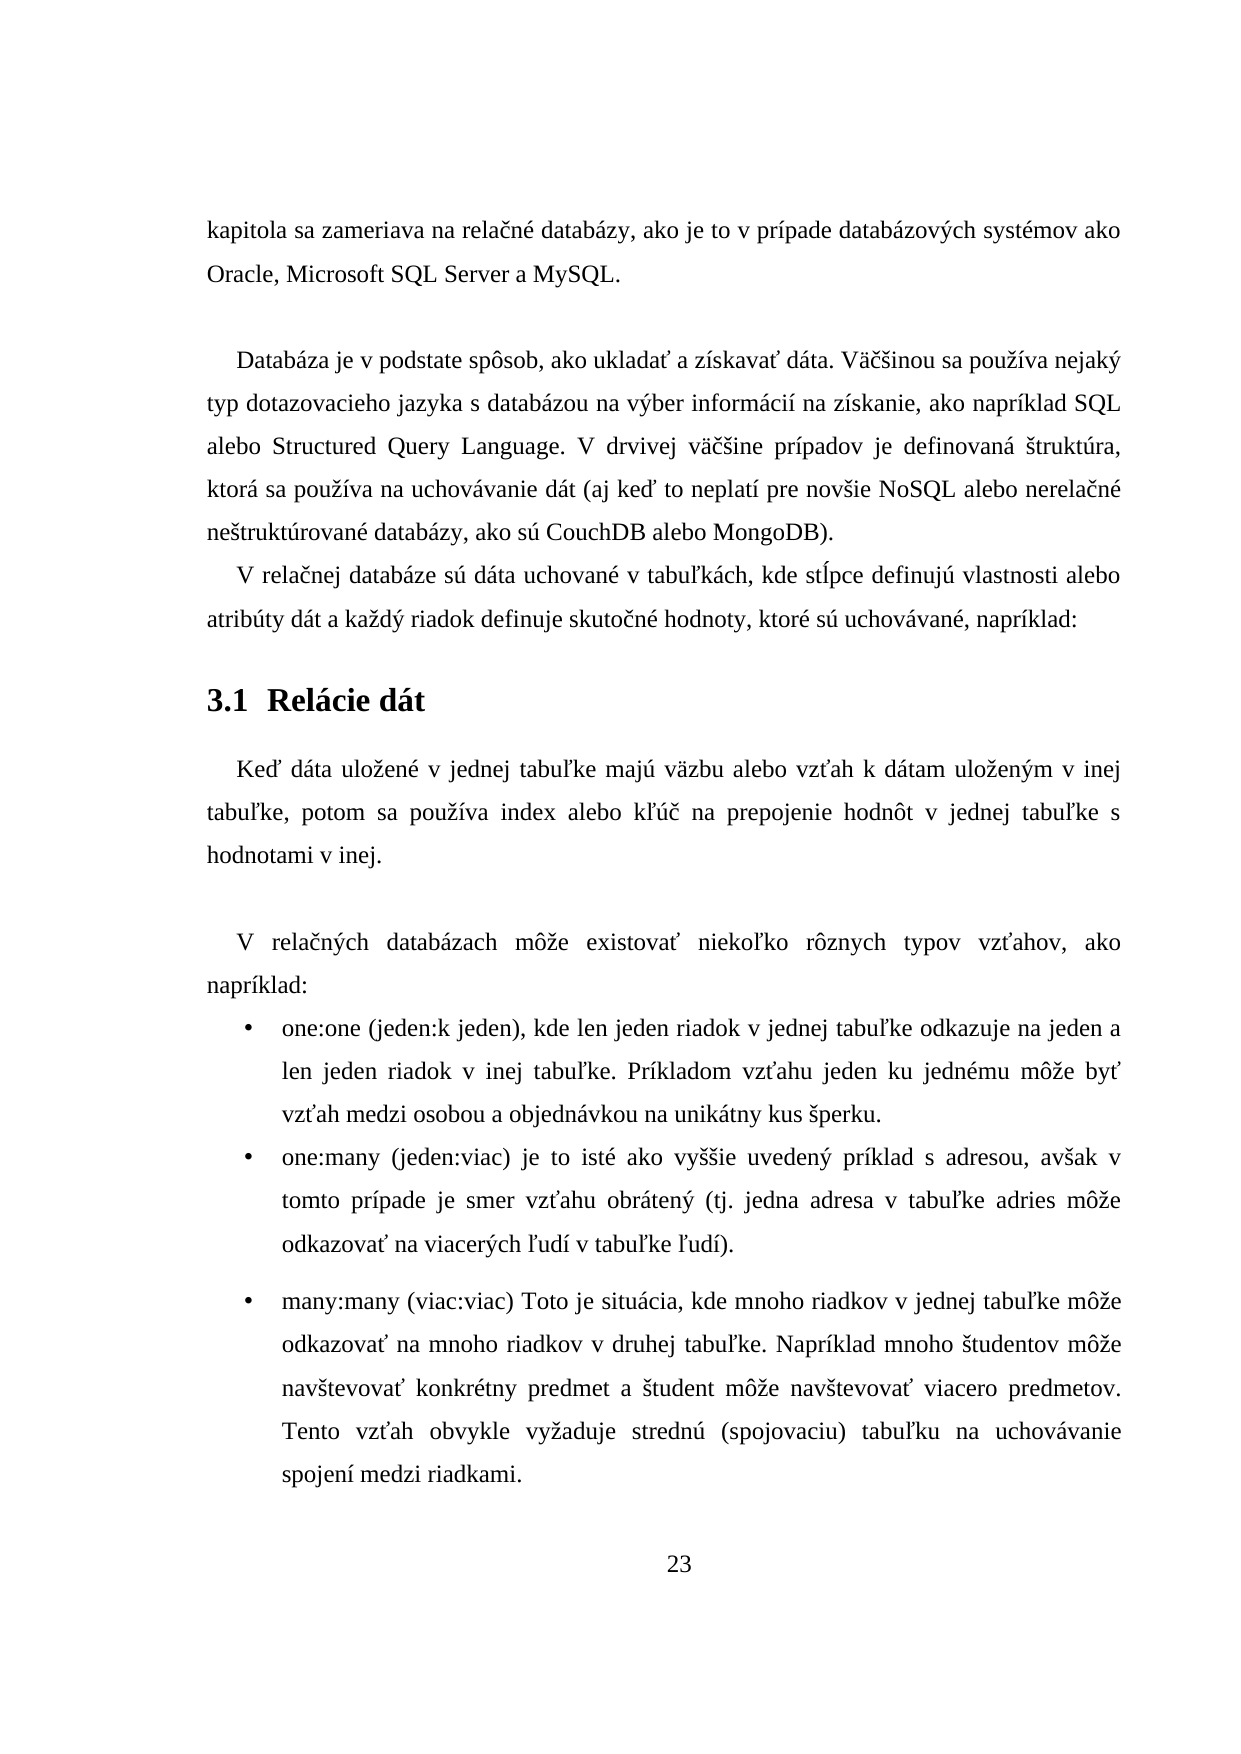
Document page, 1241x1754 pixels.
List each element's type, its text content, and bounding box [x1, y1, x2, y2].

text Databáza je v podstate spôsob, ako ukladať a získavať dáta. Väčšinou sa používa nejaký typ dotazovacieho jazyka s databázou na výber informácií na získanie, ako napríklad SQL alebo Structured Query Language. V drvivej väčšine prípadov je definovaná štruktúra, ktorá sa používa na uchovávanie dát (aj keď to neplatí pre novšie NoSQL alebo nerelačné neštruktúrované databázy, ako sú CouchDB alebo MongoDB). [207, 345, 1122, 546]
list one:one (jeden:k jeden), kde len jeden riadok v jednej tabuľke odkazuje na jeden a len jeden riadok v inej tabuľke. Príkladom vzťahu jeden ku jednému môže byť vzťah medzi osobou a objednávkou na unikátny kus šperku. [244, 1013, 1122, 1128]
list many:many (viac:viac) Toto je situácia, kde mnoho riadkov v jednej tabuľke môže odkazovať na mnoho riadkov v druhej tabuľke. Napríklad mnoho študentov môže navštevovať konkrétny predmet a študent môže navštevovať viacero predmetov. Tento vzťah obvykle vyžaduje strednú (spojovaciu) tabuľku na uchovávanie spojení medzi riadkami. [244, 1286, 1122, 1488]
subtitle Relácie dát [207, 680, 1122, 718]
list one:many (jeden:viac) je to isté ako vyššie uvedený príklad s adresou, avšak v tomto prípade je smer vzťahu obrátený (tj. jedna adresa v tabuľke adries môže odkazovať na viacerých ľudí v tabuľke ľudí). [244, 1142, 1122, 1257]
text Keď dáta uložené v jednej tabuľke majú väzbu alebo vzťah k dátam uloženým v inej tabuľke, potom sa používa index alebo kľúč na prepojenie hodnôt v jednej tabuľke s hodnotami v inej. [207, 754, 1122, 869]
text V relačnej databáze sú dáta uchované v tabuľkách, kde stĺpce definujú vlastnosti alebo atribúty dát a každý riadok definuje skutočné hodnoty, ktoré sú uchovávané, napríklad: [207, 561, 1122, 632]
text kapitola sa zameriava na relačné databázy, ako je to v prípade databázových systémov ako Oracle, Microsoft SQL Server a MySQL. [207, 216, 1122, 287]
text V relačných databázach môže existovať niekoľko rôznych typov vzťahov, ako napríklad: [207, 927, 1122, 999]
